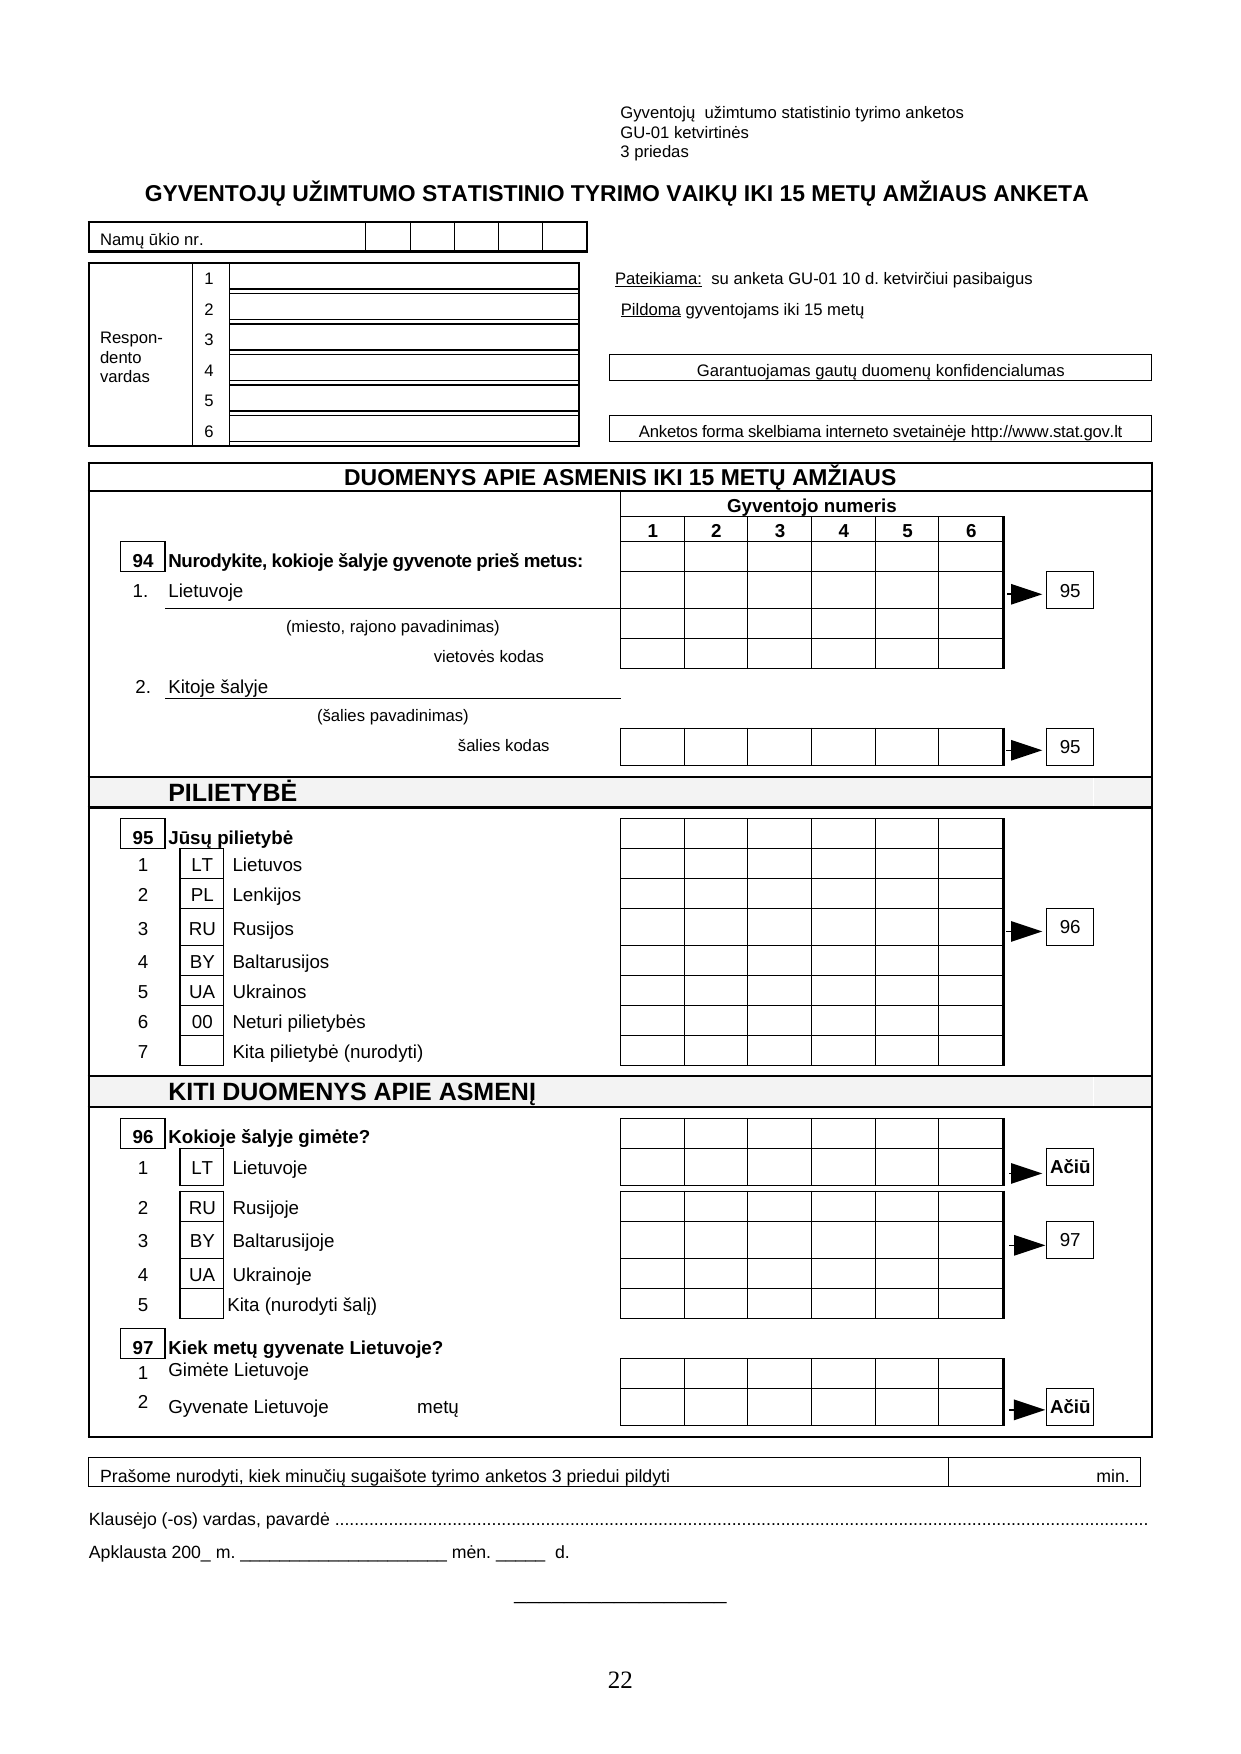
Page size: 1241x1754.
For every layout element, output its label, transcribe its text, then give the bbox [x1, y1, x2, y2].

table_cell [876, 976, 938, 1005]
table_cell [1094, 945, 1151, 975]
table_cell [1003, 1318, 1046, 1328]
table_cell [939, 1108, 1003, 1118]
table_cell Ačiū [1047, 1149, 1093, 1185]
table_cell [1046, 1186, 1093, 1191]
table_cell [876, 609, 938, 638]
table_cell [684, 698, 748, 728]
table_cell [121, 516, 165, 541]
table_cell [939, 1426, 1003, 1436]
table_cell [567, 638, 620, 668]
table_cell [812, 1389, 875, 1425]
table_cell [1046, 492, 1093, 516]
table_cell [812, 1119, 875, 1148]
table_header [491, 264, 535, 288]
table_cell [317, 325, 360, 349]
table_cell [812, 1066, 875, 1075]
table_cell [90, 945, 121, 975]
table_header [543, 223, 586, 250]
text _________________ [89, 1577, 1152, 1606]
table_cell [684, 669, 748, 698]
table_cell [165, 1258, 179, 1287]
text GU-01 ketvirtinės [89, 122, 1152, 142]
table_cell KITI DUOMENYS APIE ASMENĮ [165, 1077, 621, 1106]
table_cell [684, 1426, 748, 1436]
table_cell [165, 809, 621, 818]
text 3 priedas [89, 142, 1152, 161]
table_cell [685, 976, 747, 1005]
table_cell [567, 728, 620, 765]
table_cell [748, 809, 812, 818]
table_cell (miesto, rajono pavadinimas) [165, 609, 620, 638]
table_cell [812, 1149, 875, 1185]
table_cell [1094, 728, 1151, 765]
table_cell [90, 1118, 120, 1148]
table_cell [1003, 778, 1046, 806]
table_cell [193, 288, 229, 293]
table_cell [193, 349, 229, 354]
table_cell UA [181, 1259, 223, 1287]
table_cell [90, 728, 121, 765]
table_cell [1094, 571, 1151, 608]
table_cell [1005, 1148, 1046, 1185]
table_cell [1094, 975, 1151, 1005]
table_cell [404, 355, 448, 380]
table_cell [685, 729, 747, 765]
table_cell [685, 1006, 747, 1034]
table_cell [209, 1319, 224, 1328]
table_cell [1005, 878, 1046, 908]
table_cell [939, 879, 1002, 908]
table_cell [748, 572, 811, 608]
table_cell [812, 1006, 875, 1034]
table_cell [621, 1426, 684, 1436]
table_cell 5 [121, 975, 165, 1005]
table_cell [1003, 765, 1046, 776]
table_cell [360, 416, 404, 441]
table_cell [1094, 1388, 1151, 1425]
table_cell [121, 809, 165, 818]
table_cell [404, 294, 448, 319]
table_cell [1094, 1148, 1151, 1185]
table_cell [404, 386, 448, 410]
table_cell [360, 355, 404, 380]
table_cell [90, 1258, 121, 1287]
table_cell [876, 1036, 938, 1064]
table_cell [1046, 1426, 1093, 1436]
table_cell BY [181, 946, 223, 975]
table_cell [1046, 766, 1093, 776]
table_cell [448, 294, 491, 319]
table_cell [1005, 1035, 1046, 1064]
table_cell [360, 325, 404, 349]
table_cell 4 [812, 517, 875, 541]
table_cell [812, 1108, 875, 1118]
table_cell [939, 572, 1002, 608]
table_cell [165, 765, 621, 776]
table_cell [165, 1191, 179, 1221]
table_cell [748, 1359, 811, 1388]
table_cell [610, 319, 1152, 323]
table_cell [876, 1222, 938, 1258]
table_cell [1046, 778, 1093, 806]
table_cell [1005, 1221, 1046, 1258]
table_cell [1005, 1358, 1046, 1388]
table_cell [621, 609, 684, 638]
table_cell [621, 1319, 684, 1328]
table_cell [317, 294, 360, 319]
table_cell Baltarusijos [224, 945, 620, 975]
table_cell [580, 441, 609, 445]
table_cell [360, 386, 404, 410]
table_cell [684, 766, 748, 776]
table_cell [90, 608, 121, 638]
table_cell 3 [193, 323, 229, 349]
table_cell [748, 1186, 812, 1191]
table_cell [193, 380, 229, 384]
table_cell 1 [121, 849, 165, 878]
table_cell [448, 416, 491, 441]
table_cell [90, 878, 121, 908]
table_cell [939, 609, 1002, 638]
table_cell [621, 1066, 684, 1075]
table_cell [685, 639, 747, 668]
table_cell [230, 325, 273, 349]
table_cell [876, 1006, 938, 1034]
table_cell 4 [121, 1258, 165, 1287]
table_cell [684, 1328, 748, 1358]
table_cell [181, 1289, 223, 1317]
table_cell [224, 1318, 621, 1328]
table_cell [621, 1328, 684, 1358]
table_cell [748, 1149, 811, 1185]
table_cell 2 [193, 293, 229, 319]
table_cell [1046, 1118, 1093, 1148]
table_cell [491, 386, 535, 410]
text GYVENTOJŲ UŽIMTUMO STATISTINIO TYRIMO VAIKŲ IKI 15 metų amžiaus ANKETA [89, 180, 1152, 206]
table_cell [812, 542, 875, 571]
table_cell [90, 1108, 121, 1118]
table_cell [90, 698, 121, 728]
table_cell [621, 1192, 684, 1221]
table_cell šalies kodas [165, 728, 558, 765]
table_cell [939, 698, 1003, 728]
table_cell [1046, 1259, 1093, 1287]
table_cell [748, 1119, 811, 1148]
table_cell [748, 609, 811, 638]
table_cell 00 [181, 1006, 223, 1034]
table_cell [812, 609, 875, 638]
table_cell [535, 325, 578, 349]
table_cell [812, 1426, 875, 1436]
table_cell [812, 669, 875, 698]
table_cell [1005, 908, 1046, 945]
table_cell [448, 325, 491, 349]
text Klausėjo (-os) vardas, pavardė ...................................................................................................................................................................... [89, 1508, 1152, 1529]
table_cell Ačiū [1047, 1389, 1093, 1425]
table_cell [1005, 516, 1046, 541]
table_cell 96 [121, 1119, 164, 1148]
table_cell 1. [121, 572, 165, 608]
table_cell [621, 572, 684, 608]
table_cell Kita pilietybė (nurodyti) [224, 1035, 620, 1064]
table_header Namų ūkio nr. [90, 223, 365, 250]
table_cell [1005, 818, 1046, 848]
table_cell [875, 1319, 939, 1328]
table_cell [90, 1425, 121, 1436]
table_cell [165, 1065, 209, 1075]
table_cell [181, 1036, 223, 1064]
table_cell [209, 1066, 224, 1075]
table_cell [939, 1319, 1003, 1328]
table_cell [90, 1035, 121, 1064]
table_cell [876, 946, 938, 975]
table_cell [621, 976, 684, 1005]
table_cell [621, 946, 684, 975]
table_cell [684, 778, 748, 806]
table_cell [580, 319, 609, 323]
table_cell [621, 849, 684, 878]
table_cell [685, 1222, 747, 1258]
table_cell 94 [121, 542, 164, 571]
table_cell [939, 849, 1002, 878]
table_cell [1003, 698, 1046, 728]
table_cell [876, 849, 938, 878]
table_cell [939, 1328, 1003, 1358]
table_cell [875, 1066, 939, 1075]
table_cell [1094, 608, 1151, 638]
table_cell [165, 975, 179, 1005]
table_cell [165, 1288, 179, 1317]
table_cell [90, 908, 121, 945]
table_cell [90, 1191, 121, 1221]
table_cell Kitoje šalyje [165, 668, 621, 698]
table_cell 6 [193, 415, 229, 441]
table_cell Anketos forma skelbiama interneto svetainėje http://www.stat.gov.lt [610, 416, 1151, 441]
table_cell [875, 669, 939, 698]
table_cell Gimėte Lietuvoje [165, 1358, 620, 1388]
table_cell [273, 325, 317, 349]
table_cell PL [181, 879, 223, 908]
table_cell [558, 638, 567, 668]
table_cell [1005, 1258, 1046, 1287]
table_cell [90, 668, 121, 698]
table_cell 6 [121, 1005, 165, 1034]
table_cell Nurodykite, kokioje šalyje gyvenote prieš metus: [166, 541, 620, 571]
table_cell Garantuojamas gautų duomenų konfidencialumas [610, 355, 1151, 380]
table_cell [812, 909, 875, 945]
table_cell [1094, 765, 1151, 776]
table_cell [491, 355, 535, 380]
table_cell [90, 1328, 120, 1358]
table_header [455, 223, 498, 250]
table_cell [90, 541, 120, 571]
table_cell [939, 766, 1003, 776]
table_cell LT [181, 1149, 223, 1185]
table_cell [121, 698, 165, 728]
table_cell [1005, 638, 1046, 668]
table_cell [1094, 516, 1151, 541]
table_cell [1005, 848, 1046, 878]
table_cell 2 [121, 1388, 165, 1425]
table_cell [812, 1319, 875, 1328]
table_cell [90, 848, 121, 878]
table_cell [621, 1119, 684, 1148]
table_cell [273, 294, 317, 319]
table_cell [90, 516, 121, 541]
table_cell [748, 639, 811, 668]
table_cell [90, 765, 121, 776]
table_cell [1094, 492, 1151, 516]
table_cell Lenkijos [224, 878, 620, 908]
table_cell [1094, 668, 1151, 698]
table_cell [939, 1149, 1002, 1185]
table_cell [1094, 1005, 1151, 1034]
table_cell [684, 1077, 748, 1106]
table_cell [580, 288, 609, 293]
table_cell (šalies pavadinimas) [165, 699, 621, 728]
table_header Duomenys apie asmenis iki 15 metų amžiaus [90, 464, 1151, 490]
table_cell [1094, 698, 1151, 728]
table_cell 2 [685, 517, 747, 541]
table_cell 96 [1047, 909, 1093, 945]
table_cell [1005, 1005, 1046, 1034]
table_cell [621, 1036, 684, 1064]
table_cell [812, 1192, 875, 1221]
table_cell [1005, 1388, 1046, 1425]
table_cell [812, 1186, 875, 1191]
table_cell Lietuvoje [165, 571, 620, 608]
table_cell [1005, 1288, 1046, 1317]
text Apklausta 200_ m. _____________________ mėn. _____ d. [89, 1542, 1152, 1562]
table_cell [685, 1036, 747, 1064]
table_cell [230, 355, 273, 380]
table_cell 95 [1047, 572, 1093, 608]
table_cell [812, 766, 875, 776]
table_cell [684, 1108, 748, 1118]
table_cell [1046, 1035, 1093, 1064]
table_cell Lietuvos [224, 848, 620, 878]
table_cell 6 [939, 517, 1002, 541]
table_cell [90, 1221, 121, 1258]
table_cell [748, 1192, 811, 1221]
table_cell [1094, 1258, 1151, 1287]
table_cell Rusijoje [224, 1191, 620, 1221]
table_cell 3 [121, 908, 165, 945]
table_cell [621, 1289, 684, 1317]
table_cell 4 [121, 945, 165, 975]
table_cell [580, 410, 609, 415]
table_cell [1046, 818, 1093, 848]
table_cell [939, 1119, 1002, 1148]
table_cell [621, 778, 684, 806]
table_header [273, 264, 317, 288]
table_cell [1094, 1288, 1151, 1317]
table_cell Kiek metų gyvenate Lietuvoje? [166, 1328, 621, 1358]
table_cell [939, 909, 1002, 945]
table_header [499, 223, 542, 250]
table_cell [685, 572, 747, 608]
table_cell [1094, 1221, 1151, 1258]
table_cell [1005, 728, 1046, 765]
table_cell Neturi pilietybės [224, 1005, 620, 1034]
table_cell [939, 639, 1002, 668]
table_cell [939, 819, 1002, 848]
table_cell [1046, 1005, 1093, 1034]
table_cell [812, 809, 875, 818]
table_cell [939, 946, 1002, 975]
table_cell [812, 1359, 875, 1388]
table_cell [876, 909, 938, 945]
table_cell [491, 325, 535, 349]
table_cell [165, 1035, 179, 1064]
table_cell [121, 1318, 165, 1328]
table_cell [121, 1108, 165, 1118]
table_cell [876, 819, 938, 848]
table_cell [165, 1221, 179, 1258]
table_cell [876, 572, 938, 608]
table_cell [876, 1389, 938, 1425]
table_cell [1046, 809, 1093, 818]
table_cell [748, 766, 812, 776]
table_cell [317, 416, 360, 441]
table_cell [939, 1077, 1003, 1106]
table_cell [1003, 809, 1046, 818]
table_cell [748, 1077, 812, 1106]
table_cell [812, 819, 875, 848]
table_cell [939, 1289, 1002, 1317]
table_cell [685, 1192, 747, 1221]
table_cell vietovės kodas [165, 638, 547, 668]
table_cell [1094, 809, 1151, 818]
table_cell Lietuvoje [224, 1148, 620, 1185]
table_cell [1046, 1318, 1093, 1328]
table_cell [317, 386, 360, 410]
table_header Prašome nurodyti, kiek minučių sugaišote tyrimo anketos 3 priedui pildyti [89, 1458, 948, 1486]
table_cell [1094, 1065, 1151, 1075]
table_cell [685, 1389, 747, 1425]
table_cell [748, 698, 812, 728]
table_cell [165, 878, 179, 908]
table_cell [1046, 1191, 1093, 1221]
table_cell [684, 1186, 748, 1191]
table_cell [1094, 1118, 1151, 1148]
table_cell [1003, 668, 1046, 698]
table_header [230, 264, 273, 288]
table_header [448, 264, 491, 288]
table_cell [1046, 541, 1093, 571]
table_cell [121, 1425, 165, 1436]
table_cell [121, 728, 165, 765]
table_cell [1003, 1077, 1046, 1106]
table_cell [90, 975, 121, 1005]
table_cell [684, 1066, 748, 1075]
table_header [411, 223, 454, 250]
table_cell [1005, 945, 1046, 975]
table_cell Kokioje šalyje gimėte? [166, 1118, 620, 1148]
table_cell [90, 1005, 121, 1034]
table_cell [580, 380, 609, 384]
table_cell [685, 1259, 747, 1287]
table_cell [224, 1065, 621, 1075]
table_cell [748, 819, 811, 848]
table_cell [230, 386, 273, 410]
table_cell [812, 849, 875, 878]
table_cell [812, 639, 875, 668]
table_cell [90, 492, 620, 516]
table_cell [685, 819, 747, 848]
table_cell [748, 849, 811, 878]
table_cell [621, 1389, 684, 1425]
table_cell [1046, 698, 1093, 728]
table_cell [748, 1066, 812, 1075]
table_cell [685, 946, 747, 975]
table_cell BY [181, 1222, 223, 1258]
table_cell 5 [876, 517, 938, 541]
table_cell [621, 1149, 684, 1185]
table_cell Jūsų pilietybė [166, 818, 620, 848]
table_cell [939, 1192, 1002, 1221]
table_cell [875, 1108, 939, 1118]
table_cell [1003, 1108, 1046, 1118]
table_cell [610, 349, 1152, 354]
table_cell [580, 323, 609, 349]
table_cell 2 [121, 878, 165, 908]
table_cell [1094, 908, 1151, 945]
table_cell [90, 1185, 121, 1191]
table_cell [876, 542, 938, 571]
table_cell [939, 809, 1003, 818]
table_cell [939, 729, 1002, 765]
table_cell [1046, 609, 1093, 638]
table_cell 5 [193, 384, 229, 410]
table_cell [1003, 1185, 1046, 1191]
table_cell [273, 416, 317, 441]
text Gyventojų užimtumo statistinio tyrimo anketos [89, 103, 1152, 122]
table_cell [748, 1259, 811, 1287]
table_cell [875, 1077, 939, 1106]
table_cell Pildoma gyventojams iki 15 metų [610, 293, 1152, 319]
table_cell 4 [193, 354, 229, 380]
table_cell [939, 1066, 1003, 1075]
table_cell [580, 354, 609, 380]
table_cell [876, 1149, 938, 1185]
table_cell [1094, 1425, 1151, 1436]
table_cell [580, 349, 609, 354]
table_cell [610, 384, 1152, 410]
table_cell [748, 729, 811, 765]
table_cell [273, 355, 317, 380]
table_cell [621, 1077, 684, 1106]
table_cell [558, 728, 567, 765]
table_cell [812, 946, 875, 975]
table_cell [90, 1358, 121, 1388]
table_cell [621, 1359, 684, 1388]
table_cell [1094, 1328, 1151, 1358]
table_cell [621, 879, 684, 908]
table_cell [1046, 516, 1093, 541]
table_cell [90, 1388, 121, 1425]
table_cell [621, 639, 684, 668]
table_cell [610, 288, 1152, 293]
table_cell [1005, 1118, 1046, 1148]
table_cell [1094, 1191, 1151, 1221]
table_cell [621, 1259, 684, 1287]
table_cell [491, 294, 535, 319]
table_cell Gyvenate Lietuvoje metų [165, 1388, 620, 1425]
table_cell [748, 1222, 811, 1258]
table_cell [121, 778, 165, 806]
table_cell [876, 1192, 938, 1221]
table_cell [621, 1108, 684, 1118]
table_cell Gyventojo numeris [621, 492, 1003, 516]
table_cell [748, 542, 811, 571]
table_cell [165, 1425, 621, 1436]
table_cell [404, 416, 448, 441]
table_cell 97 [121, 1329, 164, 1358]
table_cell [875, 778, 939, 806]
table_cell [748, 1319, 812, 1328]
table_header [580, 262, 609, 288]
table_cell [875, 1426, 939, 1436]
table_cell [90, 818, 120, 848]
table_cell 3 [121, 1221, 165, 1258]
table_cell [121, 1065, 165, 1075]
table_cell [90, 1148, 121, 1185]
table_cell [90, 1065, 121, 1075]
table_cell [121, 608, 165, 638]
table_cell UA [181, 976, 223, 1005]
table_cell [684, 809, 748, 818]
table_cell [1094, 1318, 1151, 1328]
table_cell [1005, 975, 1046, 1005]
table_cell [876, 1119, 938, 1148]
table_cell [875, 1186, 939, 1191]
table_cell [404, 325, 448, 349]
table_cell 2 [121, 1191, 165, 1221]
table_cell [90, 1318, 121, 1328]
table_cell [876, 1359, 938, 1388]
table_cell [939, 542, 1002, 571]
table_cell Ukrainoje [224, 1258, 620, 1287]
table_cell [939, 1222, 1002, 1258]
table_cell [165, 1318, 209, 1328]
table_header [404, 264, 448, 288]
table_cell [812, 976, 875, 1005]
table_cell [230, 416, 273, 441]
table_cell [875, 1328, 939, 1358]
table_cell [876, 879, 938, 908]
table_cell [1003, 1328, 1046, 1358]
table_cell [165, 1185, 621, 1191]
table_cell [684, 1319, 748, 1328]
table_cell [876, 729, 938, 765]
table_cell [621, 1186, 684, 1191]
table_cell [121, 765, 165, 776]
table_cell [748, 976, 811, 1005]
table_cell [1094, 1108, 1151, 1118]
table_cell [1094, 818, 1151, 848]
table_cell [748, 778, 812, 806]
table_cell PILIETYBĖ [165, 778, 621, 806]
table_cell [580, 384, 609, 410]
table_cell 95 [121, 819, 164, 848]
table_cell [1046, 638, 1093, 668]
table_cell [812, 1222, 875, 1258]
table_cell [1046, 975, 1093, 1005]
table_cell [193, 410, 229, 415]
table_cell [621, 729, 684, 765]
table_cell [1005, 1191, 1046, 1221]
table_cell [685, 1149, 747, 1185]
table_cell [875, 766, 939, 776]
table_cell [939, 1006, 1002, 1034]
table_cell [121, 638, 165, 668]
table_cell RU [181, 1192, 223, 1221]
table_cell [165, 1005, 179, 1034]
table_cell [547, 638, 558, 668]
table_cell [812, 1289, 875, 1317]
table_cell [1046, 1065, 1093, 1075]
table_cell [876, 1289, 938, 1317]
table_cell [121, 1077, 165, 1106]
table_cell [748, 669, 812, 698]
table_cell [939, 778, 1003, 806]
table_cell [360, 294, 404, 319]
table_cell [685, 909, 747, 945]
table_cell [748, 879, 811, 908]
table_cell 2. [121, 668, 165, 698]
table_cell [621, 1006, 684, 1034]
table_cell [230, 294, 273, 319]
table_cell [1005, 608, 1046, 638]
table_cell 1 [621, 517, 684, 541]
table_cell [535, 355, 578, 380]
table_cell [939, 976, 1002, 1005]
table_cell [448, 386, 491, 410]
table_header min. [949, 1458, 1140, 1486]
table_header [360, 264, 404, 288]
table_cell [1046, 878, 1093, 908]
table_header [317, 264, 360, 288]
table_header Pateikiama: su anketa GU-01 10 d. ketvirčiui pasibaigus [610, 262, 1152, 288]
table_cell [165, 945, 179, 975]
table_cell [90, 638, 121, 668]
table_cell [1046, 848, 1093, 878]
table_cell [685, 1119, 747, 1148]
table_cell [939, 1389, 1002, 1425]
table_cell [1094, 778, 1151, 806]
table_cell 1 [121, 1149, 165, 1185]
table_cell [876, 1259, 938, 1287]
table_header [535, 264, 578, 288]
table_cell [621, 542, 684, 571]
table_cell [875, 809, 939, 818]
table_cell [812, 1077, 875, 1106]
table_cell Kita (nurodyti šalį) [224, 1288, 620, 1317]
table_cell [685, 542, 747, 571]
table_cell [621, 1222, 684, 1258]
table_cell 97 [1047, 1222, 1093, 1258]
table_cell [621, 819, 684, 848]
table_cell [1094, 878, 1151, 908]
table_cell 1 [121, 1359, 165, 1388]
table_cell [748, 1289, 811, 1317]
table_header 1 [193, 264, 229, 288]
table_cell [1094, 1035, 1151, 1064]
table_cell [1094, 638, 1151, 668]
table_cell [748, 909, 811, 945]
table_cell [748, 1328, 812, 1358]
table_cell [1046, 1077, 1093, 1106]
table_cell [1046, 1328, 1093, 1358]
table_cell 7 [121, 1035, 165, 1064]
table_cell [535, 294, 578, 319]
table_cell [621, 669, 684, 698]
table_cell [193, 441, 229, 445]
table_cell [685, 1359, 747, 1388]
table_cell Ukrainos [224, 975, 620, 1005]
table_cell [621, 809, 684, 818]
table_cell [165, 848, 179, 878]
table_cell [90, 809, 121, 818]
table_cell [317, 355, 360, 380]
table_cell [621, 909, 684, 945]
table_cell 3 [748, 517, 811, 541]
table_cell [535, 386, 578, 410]
table_cell [491, 416, 535, 441]
table_cell [685, 1289, 747, 1317]
table_cell [121, 1185, 165, 1191]
table_cell [685, 879, 747, 908]
table_cell [1003, 492, 1046, 516]
table_cell [812, 778, 875, 806]
table_header Respon-dento vardas [90, 264, 192, 445]
table_cell [90, 1077, 121, 1106]
table_cell [939, 1259, 1002, 1287]
table_cell [1046, 1358, 1093, 1388]
table_cell [165, 1148, 179, 1185]
table_cell [1005, 541, 1046, 571]
table_cell [685, 849, 747, 878]
table_cell [748, 1006, 811, 1034]
table_cell [90, 571, 121, 608]
table_cell [1003, 1065, 1046, 1075]
table_cell [165, 516, 620, 541]
table_cell [1003, 1425, 1046, 1436]
table_header [366, 223, 410, 250]
table_cell [812, 572, 875, 608]
table_cell [812, 1259, 875, 1287]
table_cell [1046, 946, 1093, 975]
table_cell [748, 1036, 811, 1064]
table_cell [748, 1108, 812, 1118]
table_cell [812, 1328, 875, 1358]
table_cell [193, 319, 229, 323]
table_cell [610, 410, 1152, 415]
table_cell [812, 1036, 875, 1064]
table_cell [610, 323, 1152, 349]
table_cell 5 [121, 1288, 165, 1317]
table_cell Rusijos [224, 908, 620, 945]
table_cell [165, 908, 179, 945]
table_cell LT [181, 849, 223, 878]
table_cell RU [181, 909, 223, 945]
table_cell [748, 1426, 812, 1436]
table_cell [876, 639, 938, 668]
table_cell Baltarusijoje [224, 1221, 620, 1258]
table_cell [621, 766, 684, 776]
table_cell [685, 609, 747, 638]
table_cell [875, 698, 939, 728]
table_cell [939, 669, 1003, 698]
table_cell [1094, 1358, 1151, 1388]
table_cell [165, 1108, 621, 1118]
table_cell [939, 1186, 1003, 1191]
table_cell [748, 1389, 811, 1425]
table_cell [535, 416, 578, 441]
table_cell [273, 386, 317, 410]
table_cell [939, 1036, 1002, 1064]
table_cell [812, 879, 875, 908]
table_cell [812, 729, 875, 765]
table_cell [1005, 571, 1046, 608]
table_cell [90, 1288, 121, 1317]
table_cell [1094, 848, 1151, 878]
table_cell [748, 946, 811, 975]
table_cell [1046, 668, 1093, 698]
table_cell [939, 1359, 1002, 1388]
table_cell [90, 778, 121, 806]
table_cell [1046, 1108, 1093, 1118]
table_cell [1046, 1288, 1093, 1317]
table_cell 95 [1047, 729, 1093, 765]
table_cell [1094, 1185, 1151, 1191]
table_cell [812, 698, 875, 728]
table_cell [621, 698, 684, 728]
table_cell [580, 415, 609, 441]
table_cell [448, 355, 491, 380]
table_cell [580, 293, 609, 319]
table_cell [1094, 541, 1151, 571]
table_cell [1094, 1077, 1151, 1106]
